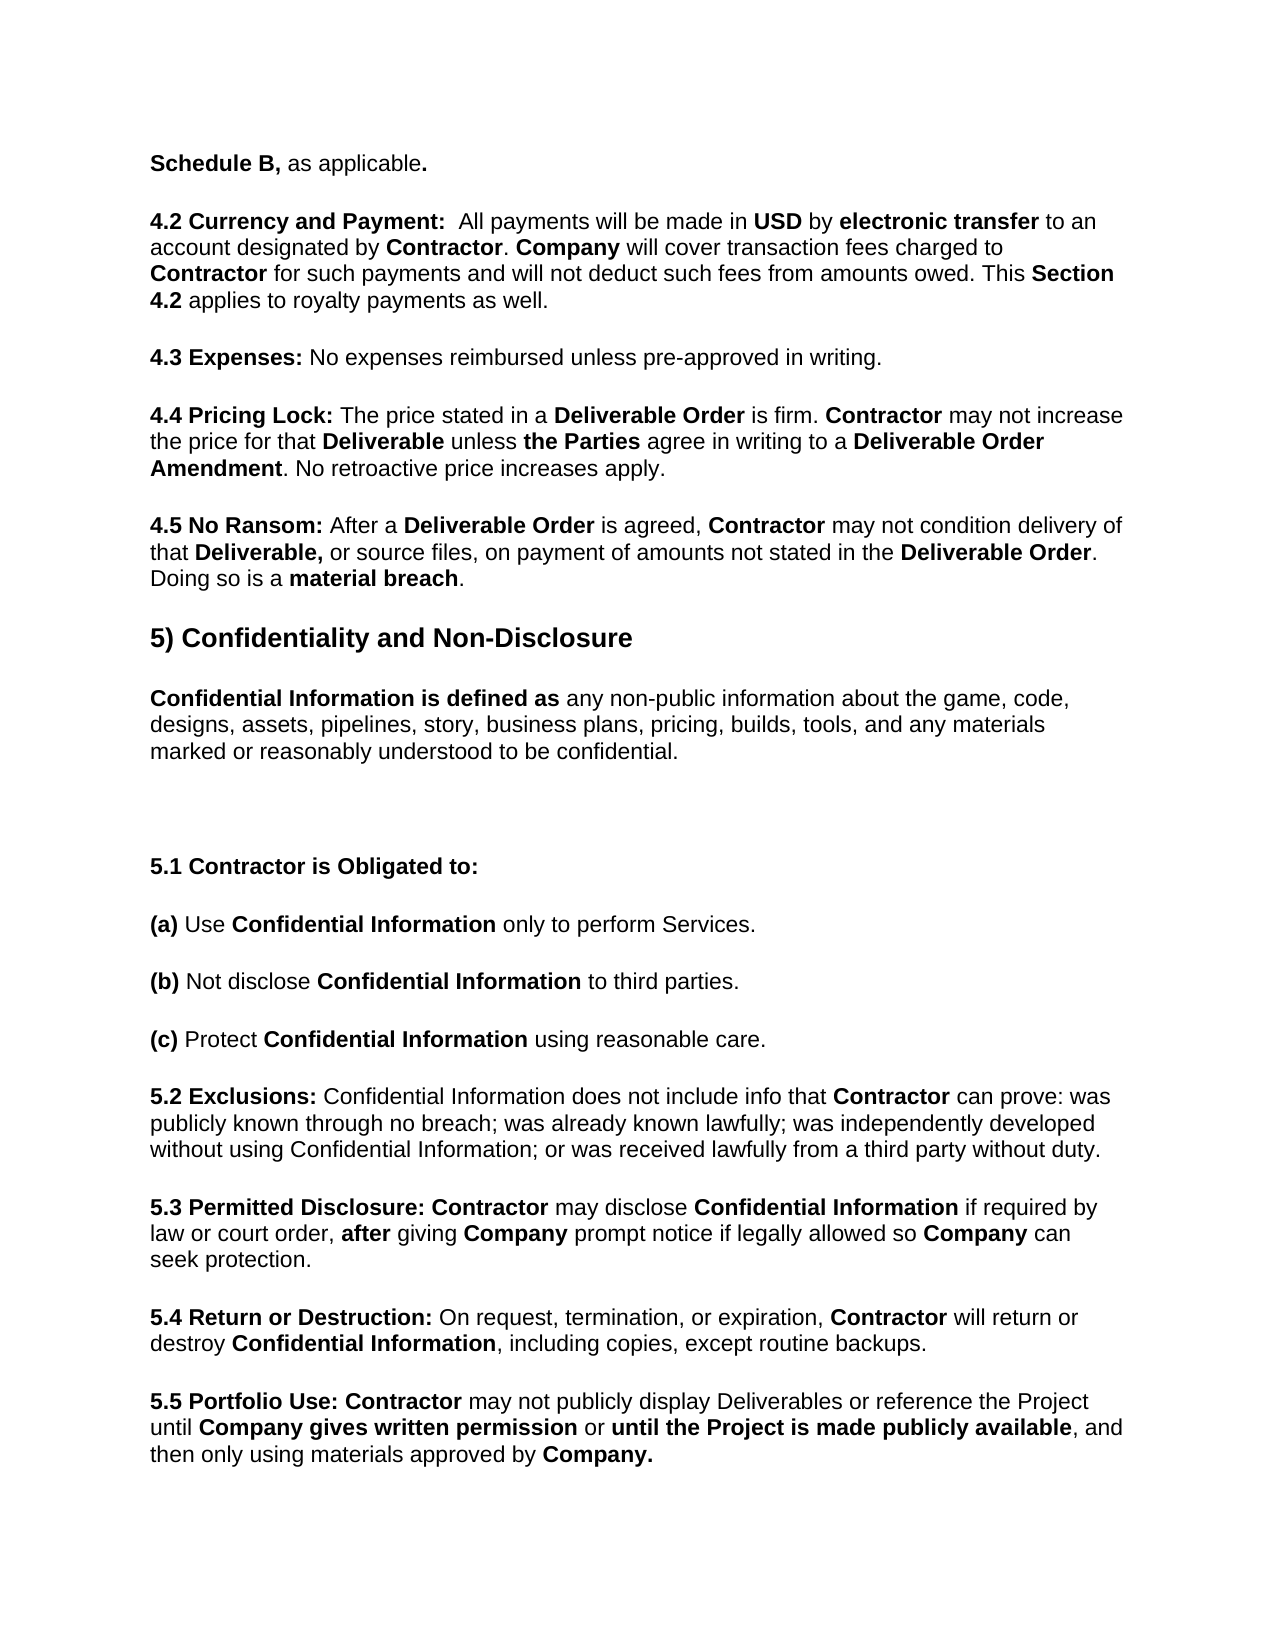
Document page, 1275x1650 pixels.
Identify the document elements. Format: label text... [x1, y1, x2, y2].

text Schedule B, as applicable. [150, 150, 1125, 176]
text 5.4 Return or Destruction: On request, termination, or expiration, Contractor will return or destroy Confidential Information, including copies, except routine backups. [150, 1304, 1125, 1357]
text 4.3 Expenses: No expenses reimbursed unless pre-approved in writing. [150, 344, 1125, 371]
text 5.1 Contractor is Obligated to: [150, 853, 1125, 879]
text (a) Use Confidential Information only to perform Services. [150, 911, 1125, 937]
subtitle 5) Confidentiality and Non-Disclosure [150, 622, 1125, 654]
text 5.5 Portfolio Use: Contractor may not publicly display Deliverables or reference the Project until Company gives written permission or until the Project is made publicly available, and then only using materials approved by Company. [150, 1388, 1125, 1467]
text 5.3 Permitted Disclosure: Contractor may disclose Confidential Information if required by law or court order, after giving Company prompt notice if legally allowed so Company can seek protection. [150, 1194, 1125, 1273]
text (b) Not disclose Confidential Information to third parties. [150, 968, 1125, 994]
text (c) Protect Confidential Information using reasonable care. [150, 1026, 1125, 1052]
text 4.5 No Ransom: After a Deliverable Order is agreed, Contractor may not condition delivery of that Deliverable, or source files, on payment of amounts not stated in the Deliverable Order. Doing so is a material breach. [150, 512, 1125, 591]
text 4.2 Currency and Payment: All payments will be made in USD by electronic transfer to an account designated by Contractor. Company will cover transaction fees charged to Contractor for such payments and will not deduct such fees from amounts owed. This Section 4.2 applies to royalty payments as well. [150, 208, 1125, 313]
text 5.2 Exclusions: Confidential Information does not include info that Contractor can prove: was publicly known through no breach; was already known lawfully; was independently developed without using Confidential Information; or was received lawfully from a third party without duty. [150, 1083, 1125, 1162]
text Confidential Information is defined as any non-public information about the game, code, designs, assets, pipelines, story, business plans, pricing, builds, tools, and any materials marked or reasonably understood to be confidential. [150, 685, 1125, 764]
text 4.4 Pricing Lock: The price stated in a Deliverable Order is firm. Contractor may not increase the price for that Deliverable unless the Parties agree in writing to a Deliverable Order Amendment. No retroactive price increases apply. [150, 402, 1125, 481]
